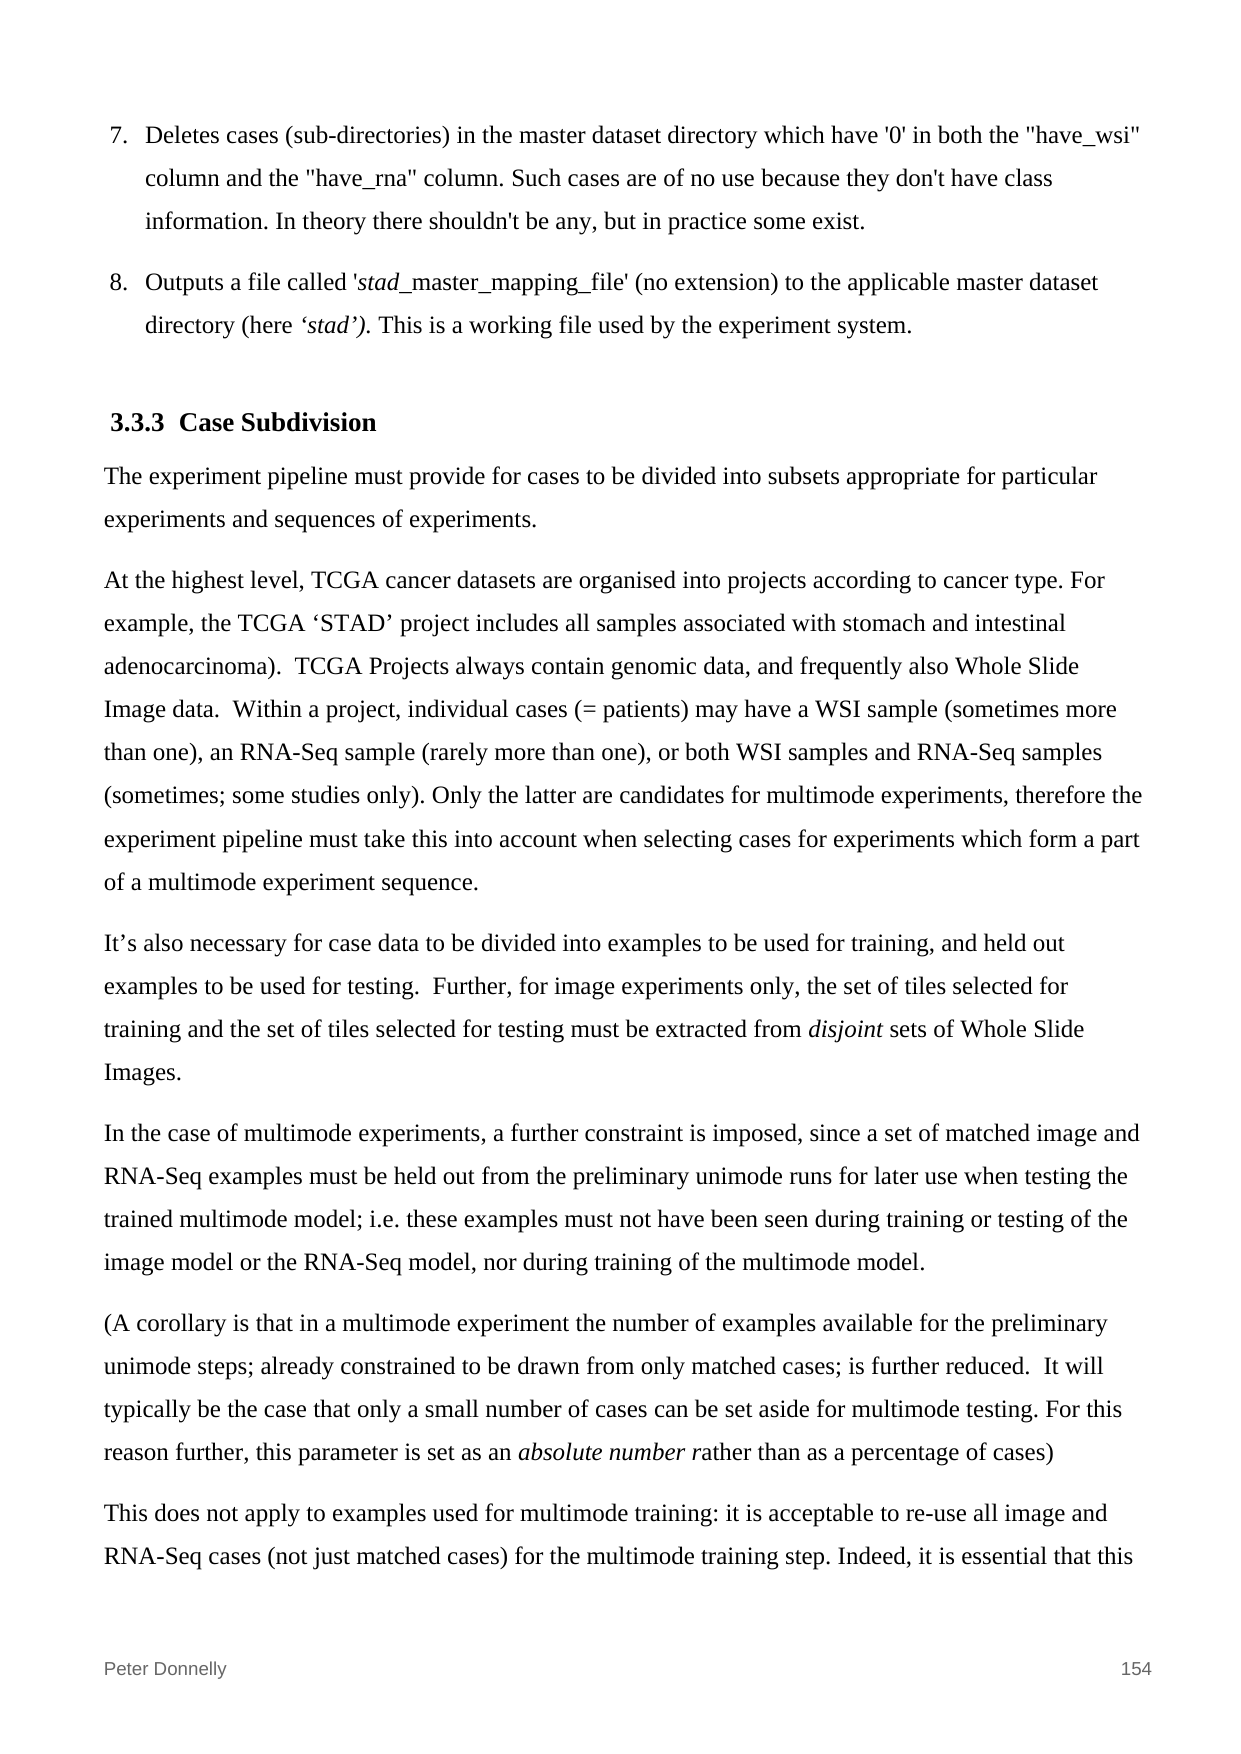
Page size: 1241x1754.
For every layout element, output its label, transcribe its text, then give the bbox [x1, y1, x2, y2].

text (A corollary is that in a multimode experiment the number of examples available for the preliminary unimode steps; already constrained to be drawn from only matched cases; is further reduced. It will typically be the case that only a small number of cases can be set aside for multimode testing. For this reason further, this parameter is set as an absolute number rather than as a percentage of cases) [103, 1308, 1146, 1466]
text It’s also necessary for case data to be divided into examples to be used for training, and held out examples to be used for testing. Further, for image experiments only, the set of tiles selected for training and the set of tiles selected for testing must be extracted from disjoint sets of Whole Slide Images. [103, 928, 1146, 1086]
text In the case of multimode experiments, a further constraint is imposed, since a set of matched image and RNA-Seq examples must be held out from the preliminary unimode runs for later use when testing the trained multimode model; i.e. these examples must not have been seen during training or testing of the image model or the RNA-Seq model, nor during training of the multimode model. [103, 1118, 1146, 1276]
text The experiment pipeline must provide for cases to be divided into subsets appropriate for particular experiments and sequences of experiments. [103, 461, 1146, 533]
text This does not apply to examples used for multimode training: it is acceptable to re-use all image and RNA-Seq cases (not just matched cases) for the multimode training step. Indeed, it is essential that this [103, 1498, 1146, 1570]
list Deletes cases (sub-directories) in the master dataset directory which have '0' in both the "have_wsi" column and the "have_rna" column. Such cases are of no use because they don't have class information. In theory there shouldn't be any, but in practice some exist. [109, 120, 1146, 235]
text At the highest level, TCGA cancer datasets are organised into projects according to cancer type. For example, the TCGA ‘STAD’ project includes all samples associated with stomach and intestinal adenocarcinoma). TCGA Projects always contain genomic data, and frequently also Whole Slide Image data. Within a project, individual cases (= patients) may have a WSI sample (sometimes more than one), an RNA-Seq sample (rarely more than one), or both WSI samples and RNA-Seq samples (sometimes; some studies only). Only the latter are candidates for multimode experiments, therefore the experiment pipeline must take this into account when selecting cases for experiments which form a part of a multimode experiment sequence. [103, 565, 1146, 896]
subtitle Case Subdivision [103, 406, 1146, 437]
list Outputs a file called 'stad_master_mapping_file' (no extension) to the applicable master dataset directory (here ‘stad’). This is a working file used by the experiment system. [109, 267, 1146, 339]
